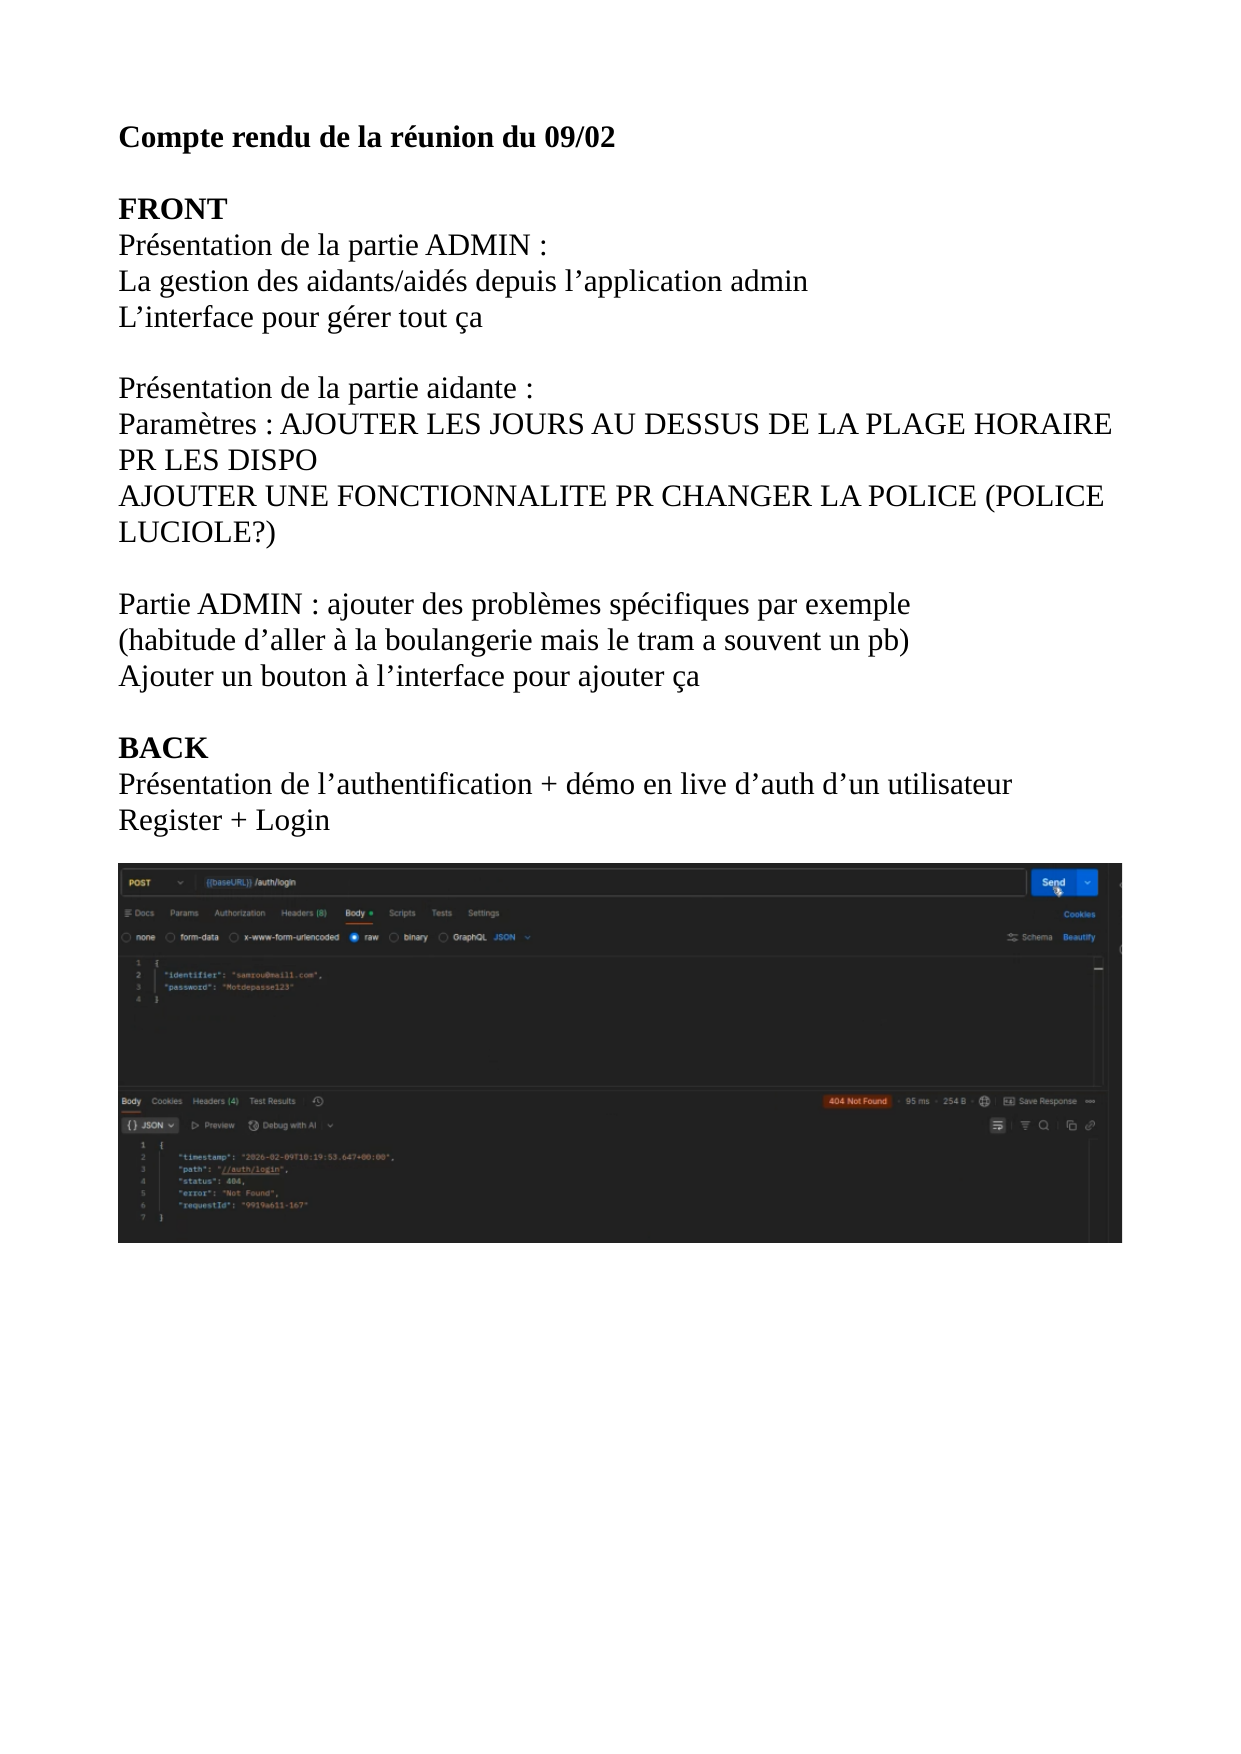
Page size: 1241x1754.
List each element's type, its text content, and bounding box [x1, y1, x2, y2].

text BACK [118, 729, 1122, 765]
text Compte rendu de la réunion du 09/02 [118, 118, 1122, 154]
text Ajouter un bouton à l’interface pour ajouter ça [118, 657, 1122, 693]
text FRONT [118, 190, 1122, 226]
text Présentation de la partie ADMIN : [118, 226, 1122, 262]
text Présentation de l’authentification + démo en live d’auth d’un utilisateur [118, 765, 1122, 801]
text AJOUTER UNE FONCTIONNALITE PR CHANGER LA POLICE (POLICE LUCIOLE?) [118, 477, 1122, 549]
text Paramètres : AJOUTER LES JOURS AU DESSUS DE LA PLAGE HORAIRE PR LES DISPO [118, 406, 1122, 477]
picture [118, 863, 1123, 1243]
text L’interface pour gérer tout ça [118, 298, 1122, 334]
text Partie ADMIN : ajouter des problèmes spécifiques par exemple [118, 585, 1122, 621]
text La gestion des aidants/aidés depuis l’application admin [118, 262, 1122, 298]
text Register + Login [118, 801, 1122, 837]
text (habitude d’aller à la boulangerie mais le tram a souvent un pb) [118, 621, 1122, 657]
text Présentation de la partie aidante : [118, 370, 1122, 406]
